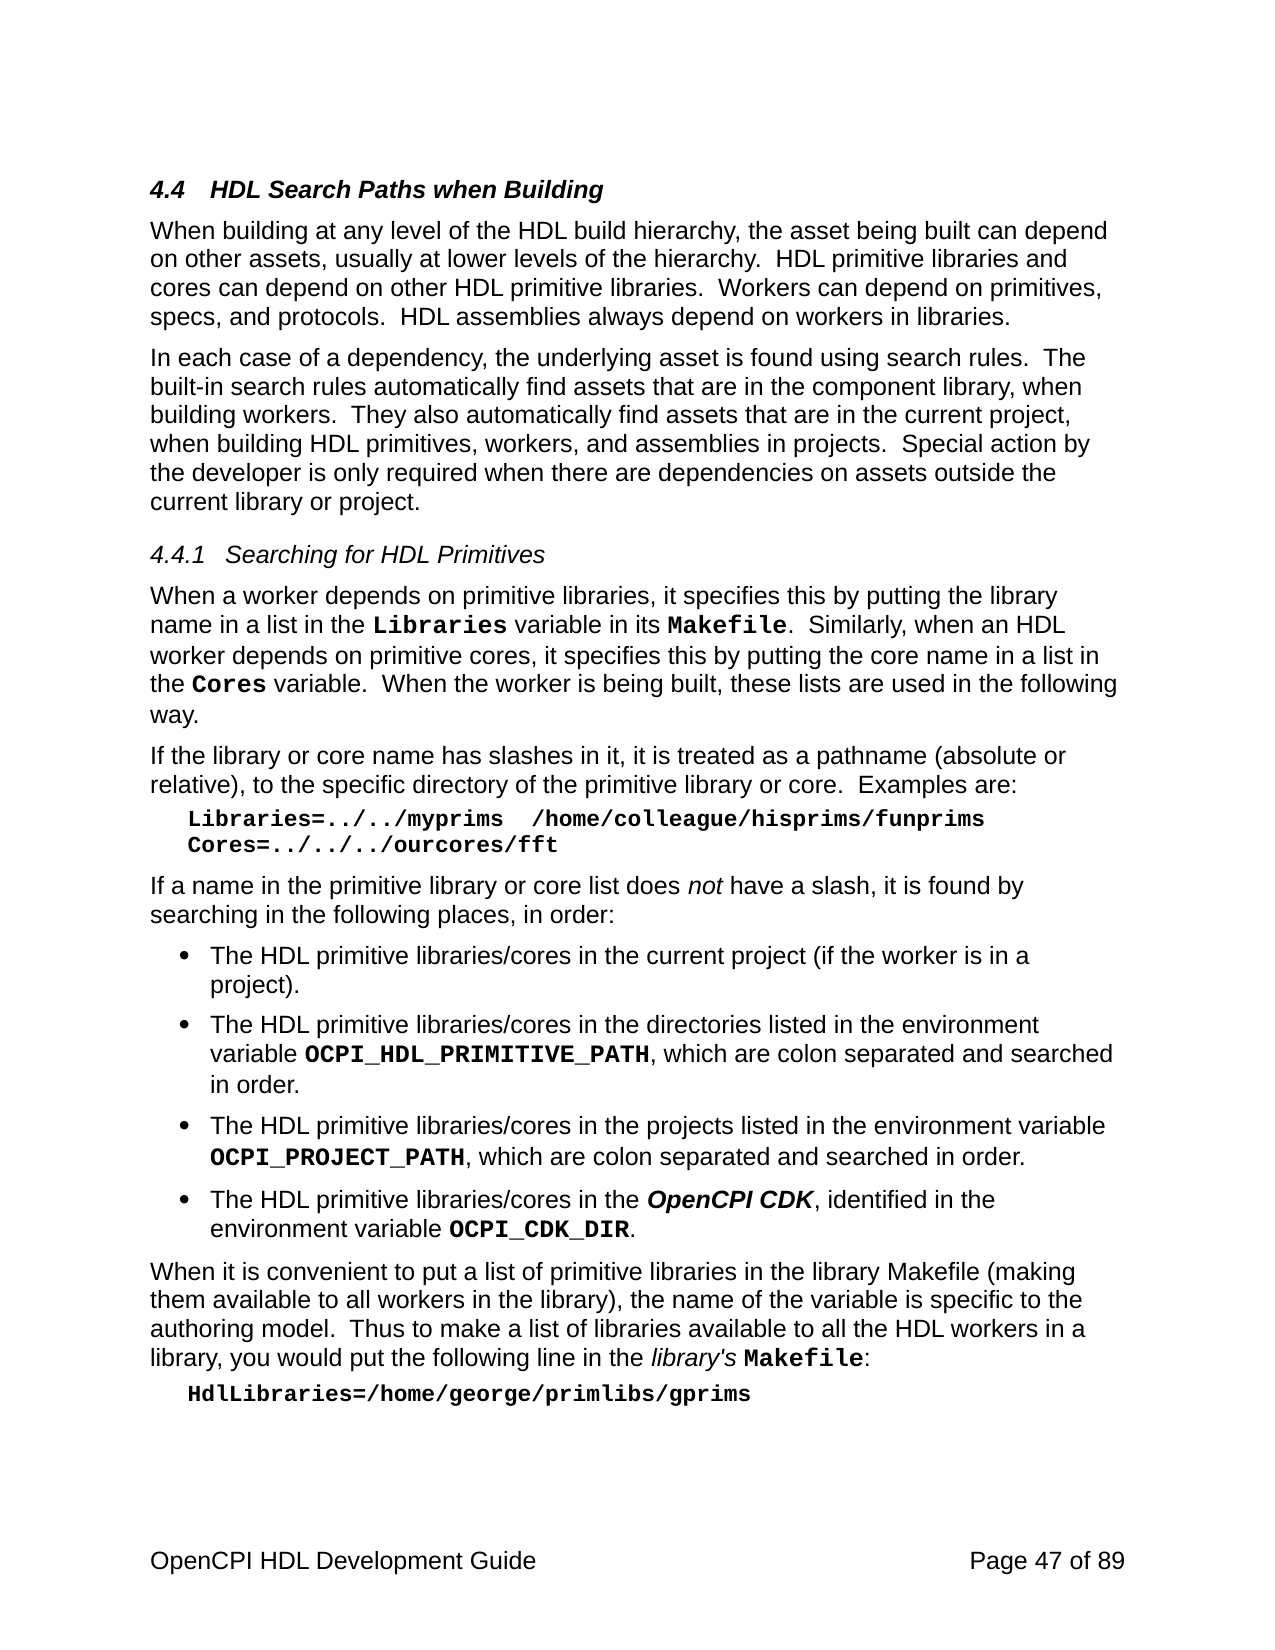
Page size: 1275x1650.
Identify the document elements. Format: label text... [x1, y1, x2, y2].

text When a worker depends on primitive libraries, it specifies this by putting the library name in a list in the Libraries variable in its Makefile. Similarly, when an HDL worker depends on primitive cores, it specifies this by putting the core name in a list in the Cores variable. When the worker is being built, these lists are used in the following way. [150, 581, 1125, 729]
list The HDL primitive libraries/cores in the projects listed in the environment variable OCPI_PROJECT_PATH, which are colon separated and searched in order. [180, 1111, 1125, 1173]
text If the library or core name has slashes in it, it is treated as a pathname (absolute or relative), to the specific directory of the primitive library or core. Examples are: [150, 741, 1125, 798]
text Libraries=../../myprims /home/colleague/hisprims/funprims Cores=../../../ourcores/fft [187, 807, 1125, 859]
subtitle Searching for HDL Primitives [150, 540, 1125, 569]
text When building at any level of the HDL build hierarchy, the asset being built can depend on other assets, usually at lower levels of the hierarchy. HDL primitive libraries and cores can depend on other HDL primitive libraries. Workers can depend on primitives, specs, and protocols. HDL assemblies always depend on workers in libraries. [150, 216, 1125, 331]
list The HDL primitive libraries/cores in the directories listed in the environment variable OCPI_HDL_PRIMITIVE_PATH, which are colon separated and searched in order. [180, 1010, 1125, 1099]
text When it is convenient to put a list of primitive libraries in the library Makefile (making them available to all workers in the library), the name of the variable is specific to the authoring model. Thus to make a list of libraries available to all the HDL workers in a library, you would put the following line in the library's Makefile: [150, 1257, 1125, 1374]
text If a name in the primitive library or core list does not have a slash, it is found by searching in the following places, in order: [150, 871, 1125, 929]
list The HDL primitive libraries/cores in the OpenCPI CDK, identified in the environment variable OCPI_CDK_DIR. [180, 1185, 1125, 1244]
list The HDL primitive libraries/cores in the current project (if the worker is in a project). [180, 941, 1125, 998]
text In each case of a dependency, the underlying asset is found using search rules. The built-in search rules automatically find assets that are in the component library, when building workers. They also automatically find assets that are in the current project, when building HDL primitives, workers, and assemblies in projects. Special action by the developer is only required when there are dependencies on assets outside the current library or project. [150, 343, 1125, 515]
text HdlLibraries=/home/george/primlibs/gprims [187, 1383, 1125, 1409]
subtitle HDL Search Paths when Building [150, 175, 1125, 204]
